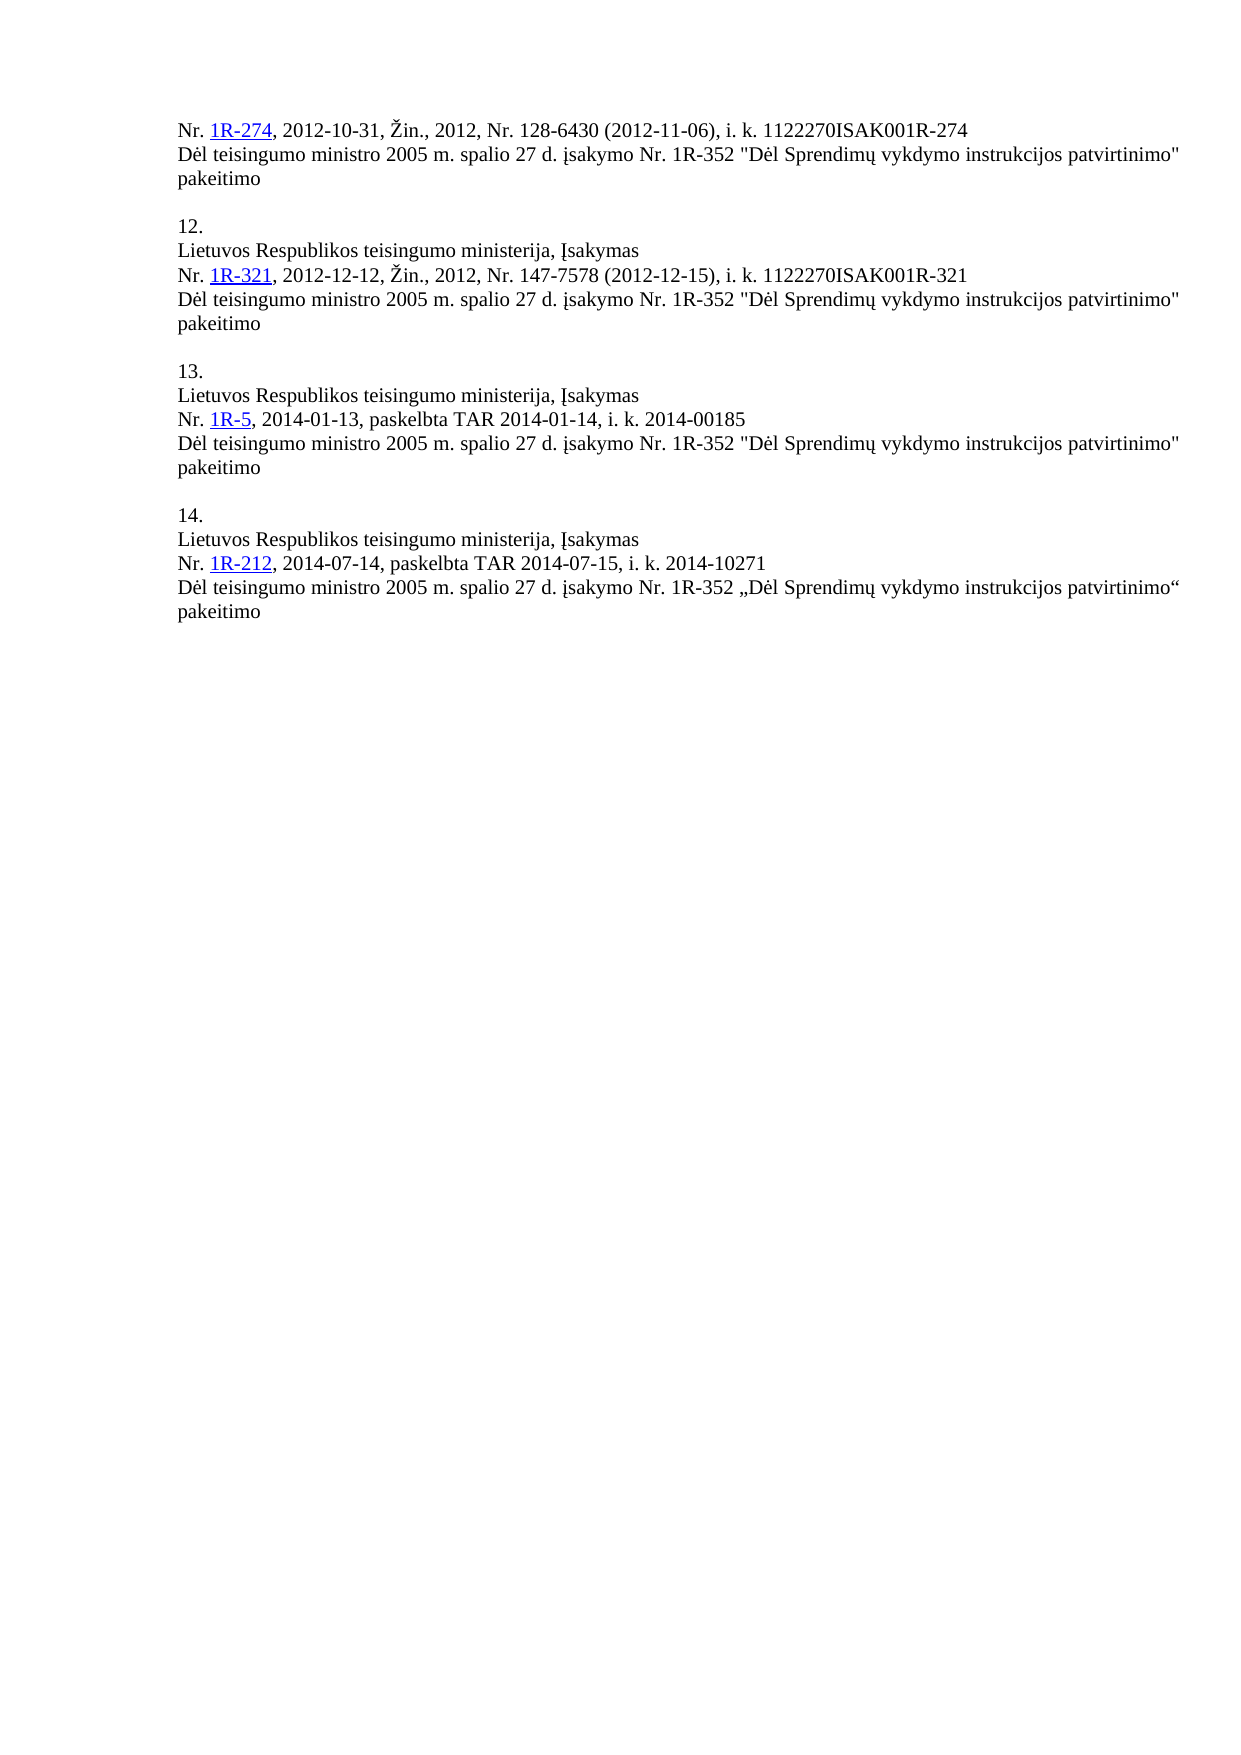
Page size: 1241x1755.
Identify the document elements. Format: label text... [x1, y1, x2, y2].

text Nr. 1R-212, 2014-07-14, paskelbta TAR 2014-07-15, i. k. 2014-10271 [177, 551, 1181, 575]
text 13. [177, 359, 1181, 383]
text Dėl teisingumo ministro 2005 m. spalio 27 d. įsakymo Nr. 1R-352 „Dėl Sprendimų vykdymo instrukcijos patvirtinimo“ pakeitimo [177, 575, 1181, 623]
text Nr. 1R-321, 2012-12-12, Žin., 2012, Nr. 147-7578 (2012-12-15), i. k. 1122270ISAK001R-321 [177, 262, 1181, 287]
text Dėl teisingumo ministro 2005 m. spalio 27 d. įsakymo Nr. 1R-352 "Dėl Sprendimų vykdymo instrukcijos patvirtinimo" pakeitimo [177, 287, 1181, 335]
text Lietuvos Respublikos teisingumo ministerija, Įsakymas [177, 238, 1181, 262]
text Dėl teisingumo ministro 2005 m. spalio 27 d. įsakymo Nr. 1R-352 "Dėl Sprendimų vykdymo instrukcijos patvirtinimo" pakeitimo [177, 142, 1181, 190]
text Lietuvos Respublikos teisingumo ministerija, Įsakymas [177, 383, 1181, 407]
text Dėl teisingumo ministro 2005 m. spalio 27 d. įsakymo Nr. 1R-352 "Dėl Sprendimų vykdymo instrukcijos patvirtinimo" pakeitimo [177, 431, 1181, 479]
text Lietuvos Respublikos teisingumo ministerija, Įsakymas [177, 527, 1181, 551]
text Nr. 1R-5, 2014-01-13, paskelbta TAR 2014-01-14, i. k. 2014-00185 [177, 407, 1181, 431]
text 12. [177, 214, 1181, 238]
text 14. [177, 503, 1181, 527]
text Nr. 1R-274, 2012-10-31, Žin., 2012, Nr. 128-6430 (2012-11-06), i. k. 1122270ISAK001R-274 [177, 118, 1181, 142]
